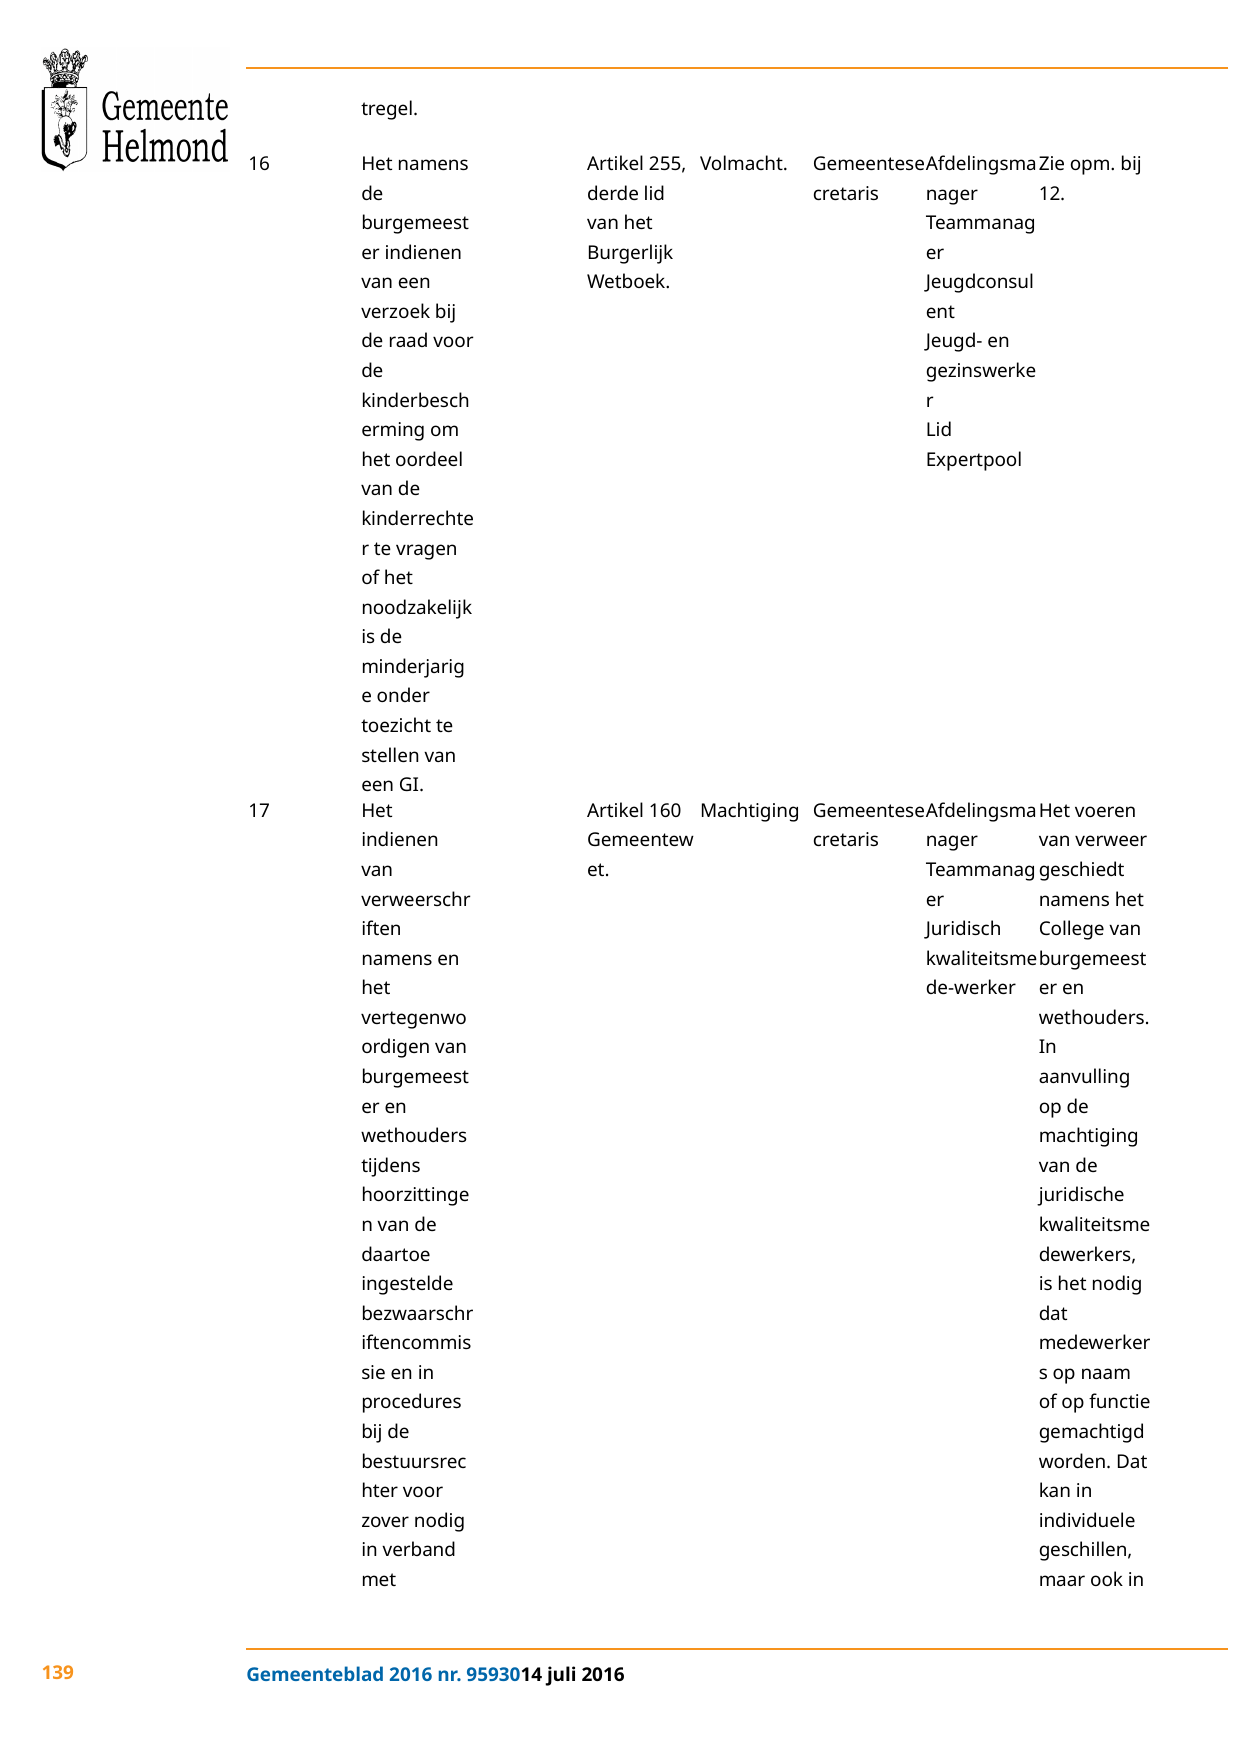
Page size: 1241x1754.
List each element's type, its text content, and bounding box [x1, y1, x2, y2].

table_cell Zie opm. bij 12. [1039, 150, 1152, 797]
table_cell [474, 797, 587, 1592]
table_cell Gemeentesecretaris [813, 150, 926, 797]
table_cell Afdelingsmanager Teammanager Juridisch kwaliteitsmede-werker [926, 797, 1038, 1592]
table_cell [587, 95, 700, 150]
table_cell [248, 95, 361, 150]
table_cell Het voeren van verweer geschiedt namens het College van burgemeester en wethouders. In aanvulling op de machtiging van de juridische kwaliteitsmedewerkers, is het nodig dat medewerkers op naam of op functie gemachtigd worden. Dat kan in individuele geschillen, maar ook in [1039, 797, 1152, 1592]
table_cell Volmacht. [700, 150, 813, 797]
table_cell [813, 95, 926, 150]
table_cell Machtiging [700, 797, 813, 1592]
table_cell Het namens de burgemeester indienen van een verzoek bij de raad voor de kinderbescherming om het oordeel van de kinderrechter te vragen of het noodzakelijk is de minderjarige onder toezicht te stellen van een GI. [361, 150, 474, 797]
table_cell Het indienen van verweerschriften namens en het vertegenwoordigen van burgemeester en wethouders tijdens hoorzittingen van de daartoe ingestelde bezwaarschriftencommissie en in procedures bij de bestuursrechter voor zover nodig in verband met [361, 797, 474, 1592]
table_cell [700, 95, 813, 150]
picture [41, 47, 231, 172]
table_cell 17 [248, 797, 361, 1592]
table_cell Artikel 255, derde lid van het Burgerlijk Wetboek. [587, 150, 700, 797]
table_cell Afdelingsmanager Teammanager Jeugdconsulent Jeugd- en gezinswerker Lid Expertpool [926, 150, 1038, 797]
table_cell [474, 95, 587, 150]
table_cell tregel. [361, 95, 474, 150]
table_cell Gemeentesecretaris [813, 797, 926, 1592]
table_cell [474, 150, 587, 797]
table_cell [926, 95, 1038, 150]
table_cell [1039, 95, 1152, 150]
table_cell 16 [248, 150, 361, 797]
table_cell Artikel 160 Gemeentewet. [587, 797, 700, 1592]
